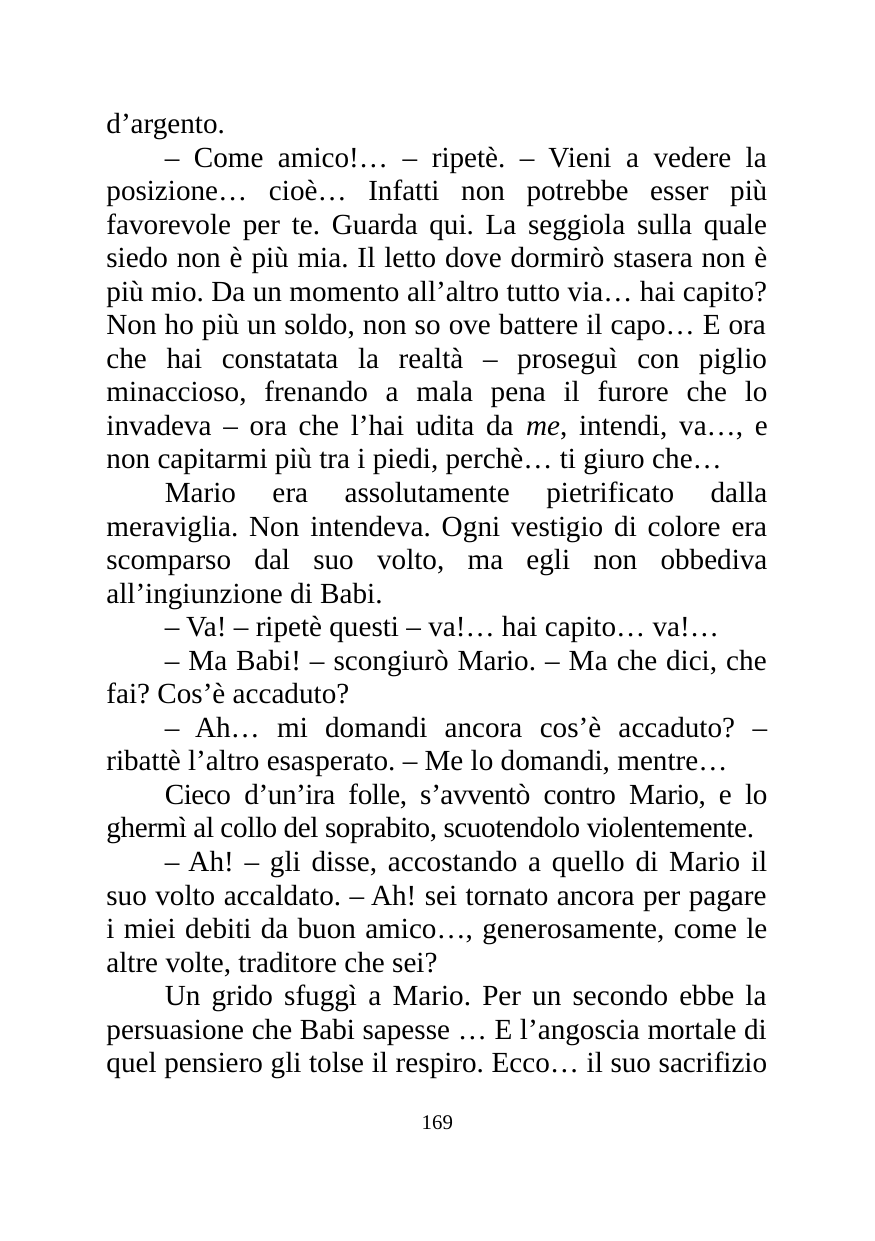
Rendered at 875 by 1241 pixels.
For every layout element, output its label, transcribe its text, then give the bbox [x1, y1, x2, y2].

text Cieco d’un’ira folle, s’avventò contro Mario, e lo ghermì al collo del soprabito, scuotendolo violentemente. [106, 777, 768, 844]
text – Va! – ripetè questi – va!… hai capito… va!… [106, 609, 768, 643]
text d’argento. [106, 106, 768, 140]
text Un grido sfuggì a Mario. Per un secondo ebbe la persuasione che Babi sapesse … E l’angoscia mortale di quel pensiero gli tolse il respiro. Ecco… il suo sacrifizio [106, 978, 768, 1079]
text – Ma Babi! – scongiurò Mario. – Ma che dici, che fai? Cos’è accaduto? [106, 643, 768, 710]
text Mario era assolutamente pietrificato dalla meraviglia. Non intendeva. Ogni vestigio di colore era scomparso dal suo volto, ma egli non obbediva all’ingiunzione di Babi. [106, 475, 768, 609]
text – Ah… mi domandi ancora cos’è accaduto? – ribattè l’altro esasperato. – Me lo domandi, mentre… [106, 710, 768, 777]
text – Ah! – gli disse, accostando a quello di Mario il suo volto accaldato. – Ah! sei tornato ancora per pagare i miei debiti da buon amico…, generosamente, come le altre volte, traditore che sei? [106, 844, 768, 978]
text – Come amico!… – ripetè. – Vieni a vedere la posizione… cioè… Infatti non potrebbe esser più favorevole per te. Guarda qui. La seggiola sulla quale siedo non è più mia. Il letto dove dormirò stasera non è più mio. Da un momento all’altro tutto via… hai capito? Non ho più un soldo, non so ove battere il capo… E ora che hai constatata la realtà – proseguì con piglio minaccioso, frenando a mala pena il furore che lo invadeva – ora che l’hai udita da me, intendi, va…, e non capitarmi più tra i piedi, perchè… ti giuro che… [106, 140, 768, 475]
